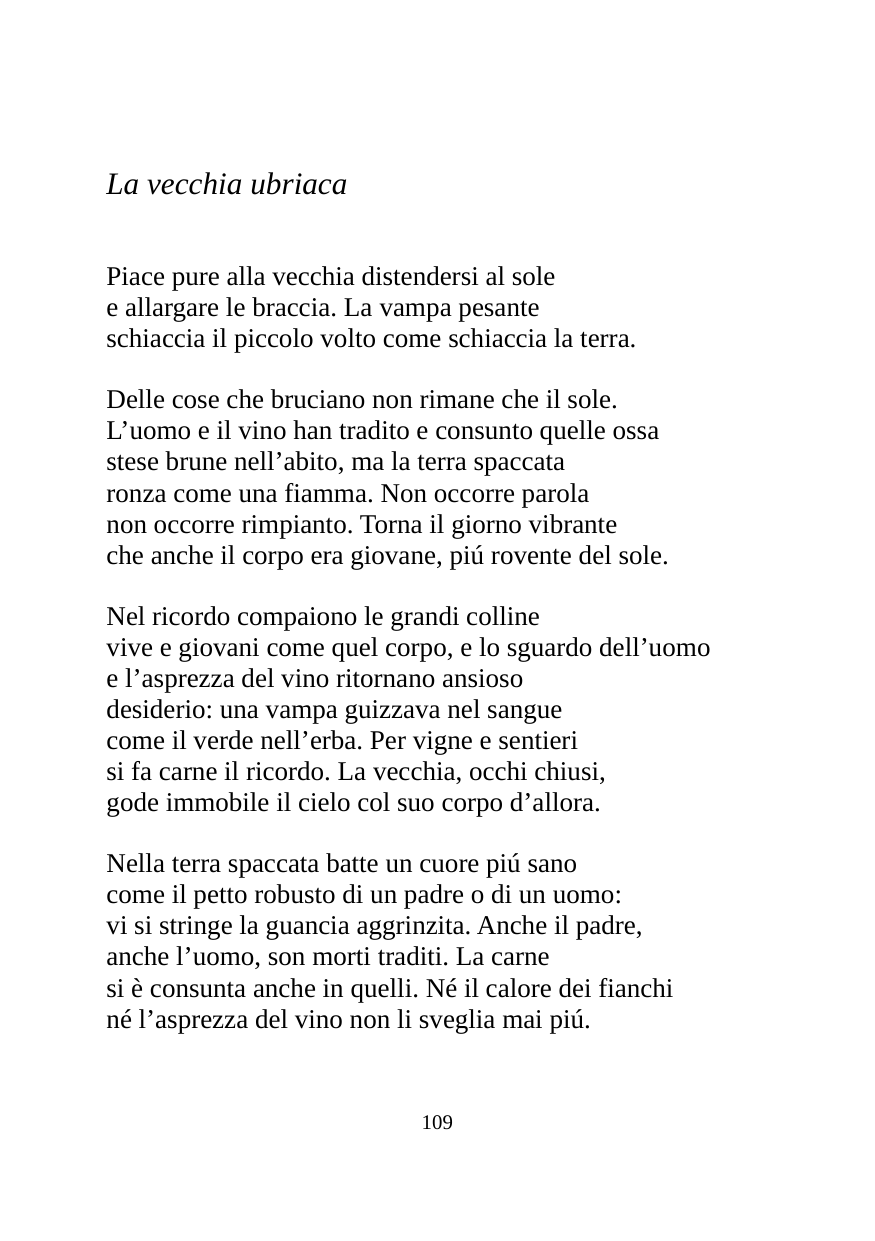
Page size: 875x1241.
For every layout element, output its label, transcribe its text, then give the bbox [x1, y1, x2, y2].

text Nel ricordo compaiono le grandi colline vive e giovani come quel corpo, e lo sguardo dell’uomo e l’asprezza del vino ritornano ansioso desiderio: una vampa guizzava nel sangue come il verde nell’erba. Per vigne e sentieri si fa carne il ricordo. La vecchia, occhi chiusi, gode immobile il cielo col suo corpo d’allora. [106, 599, 768, 818]
text Delle cose che bruciano non rimane che il sole. L’uomo e il vino han tradito e consunto quelle ossa stese brune nell’abito, ma la terra spaccata ronza come una fiamma. Non occorre parola non occorre rimpianto. Torna il giorno vibrante che anche il corpo era giovane, piú rovente del sole. [106, 383, 768, 570]
text Piace pure alla vecchia distendersi al sole e allargare le braccia. La vampa pesante schiaccia il piccolo volto come schiaccia la terra. [106, 260, 768, 354]
subtitle La vecchia ubriaca [106, 165, 768, 201]
text Nella terra spaccata batte un cuore piú sano come il petto robusto di un padre o di un uomo: vi si stringe la guancia aggrinzita. Anche il padre, anche l’uomo, son morti traditi. La carne si è consunta anche in quelli. Né il calore dei fianchi né l’asprezza del vino non li sveglia mai piú. [106, 847, 768, 1034]
